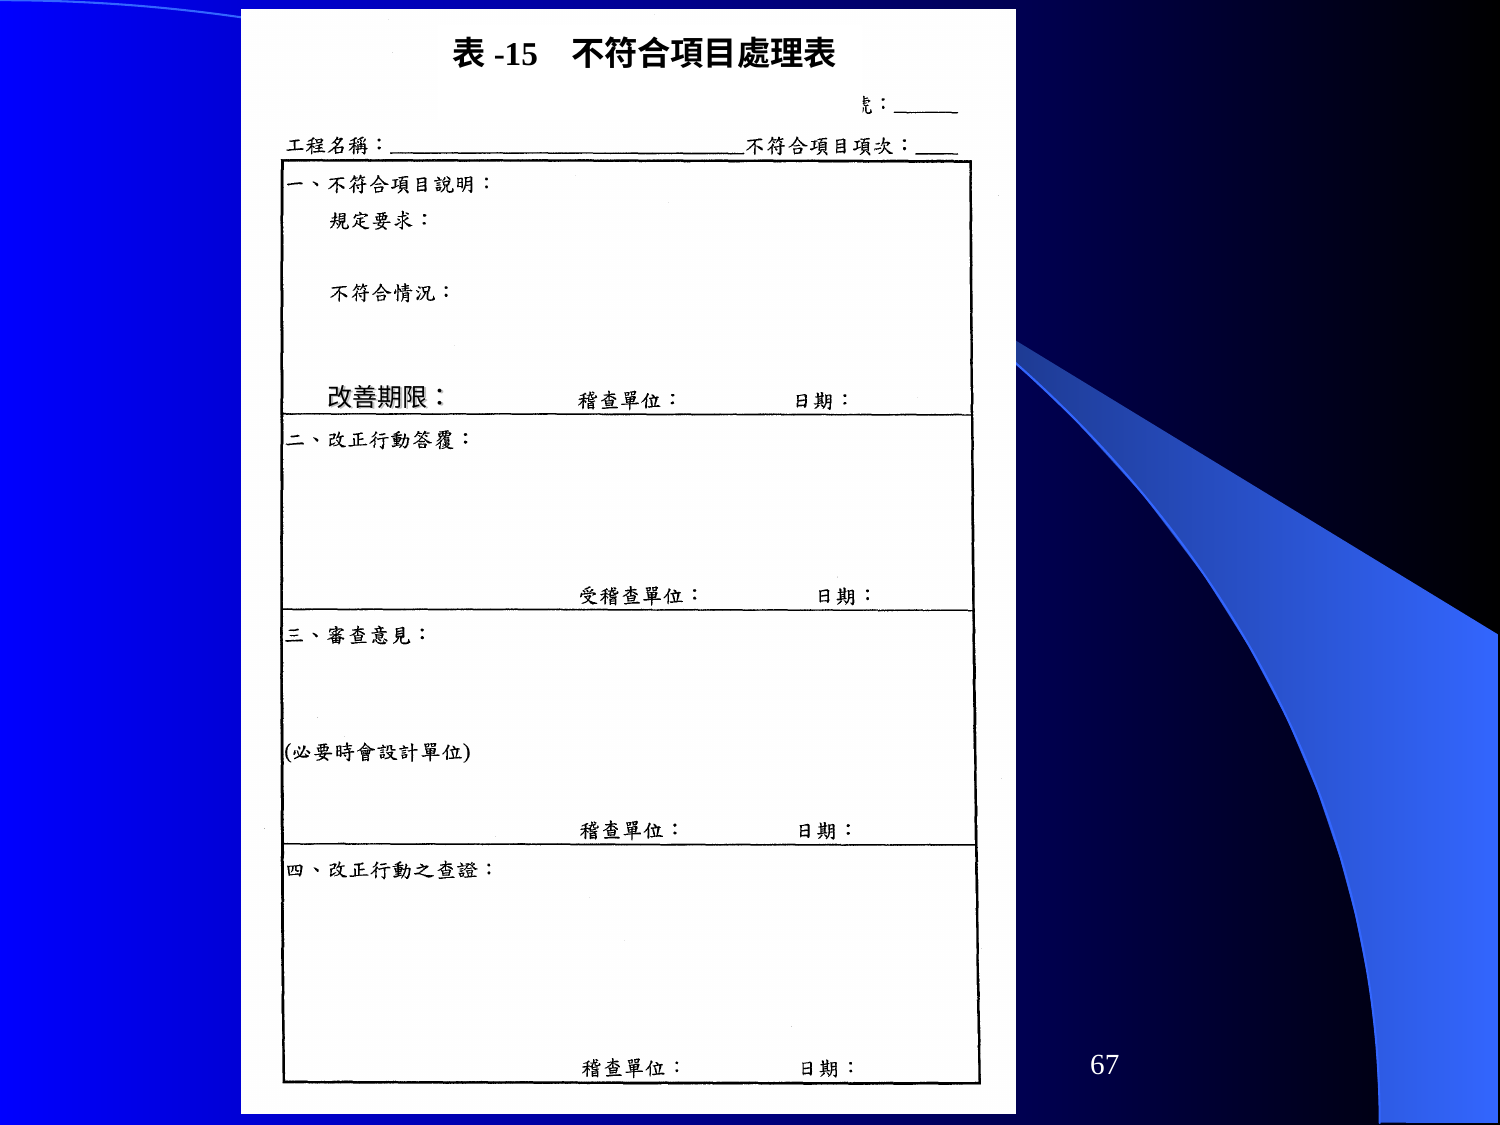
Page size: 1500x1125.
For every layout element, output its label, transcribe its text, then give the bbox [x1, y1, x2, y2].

text_box 表-15 不符合項目處理表 [437, 24, 863, 81]
text_box 改善期限： [312, 373, 479, 419]
picture [241, 9, 1016, 1114]
text_box [1074, 1025, 1388, 1101]
